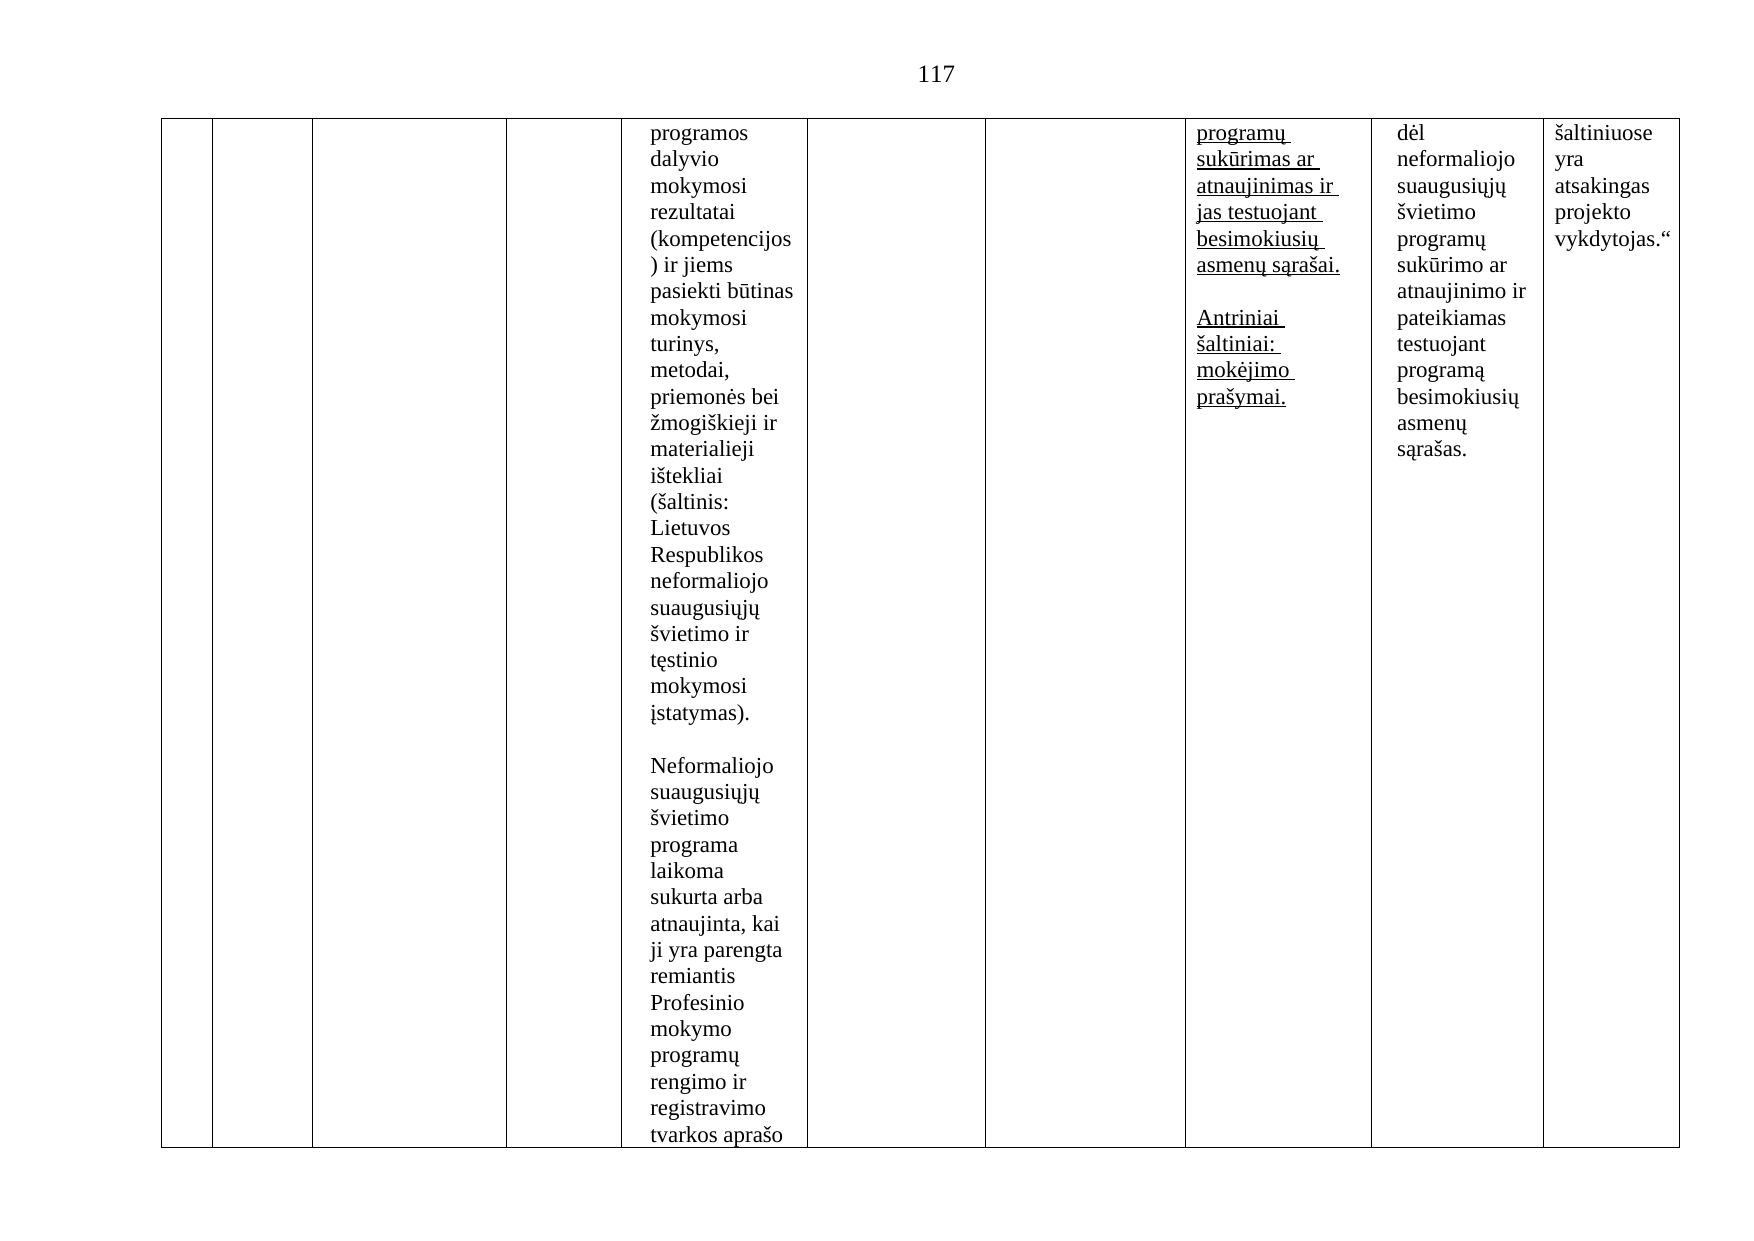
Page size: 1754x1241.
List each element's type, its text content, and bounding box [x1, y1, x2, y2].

table_cell šaltiniuose yra atsakingas projekto vykdytojas.“ [1544, 119, 1679, 1147]
table_cell [213, 119, 312, 1147]
table_cell [986, 119, 1185, 1147]
table_cell dėl neformaliojo suaugusiųjų švietimo programų sukūrimo ar atnaujinimo ir pateikiamas testuojant programą besimokiusių asmenų sąrašas. [1372, 119, 1543, 1147]
table_cell [507, 119, 621, 1147]
table_cell [313, 119, 506, 1147]
table_cell [808, 119, 985, 1147]
table_cell [162, 119, 212, 1147]
table_cell programų sukūrimas ar atnaujinimas ir jas testuojant besimokiusių asmenų sąrašai. Antriniai šaltiniai: mokėjimo prašymai. [1186, 119, 1371, 1147]
table_cell programos dalyvio mokymosi rezultatai (kompetencijos) ir jiems pasiekti būtinas mokymosi turinys, metodai, priemonės bei žmogiškieji ir materialieji ištekliai (šaltinis: Lietuvos Respublikos neformaliojo suaugusiųjų švietimo ir tęstinio mokymosi įstatymas). Neformaliojo suaugusiųjų švietimo programa laikoma sukurta arba atnaujinta, kai ji yra parengta remiantis Profesinio mokymo programų rengimo ir registravimo tvarkos aprašo [622, 119, 807, 1147]
